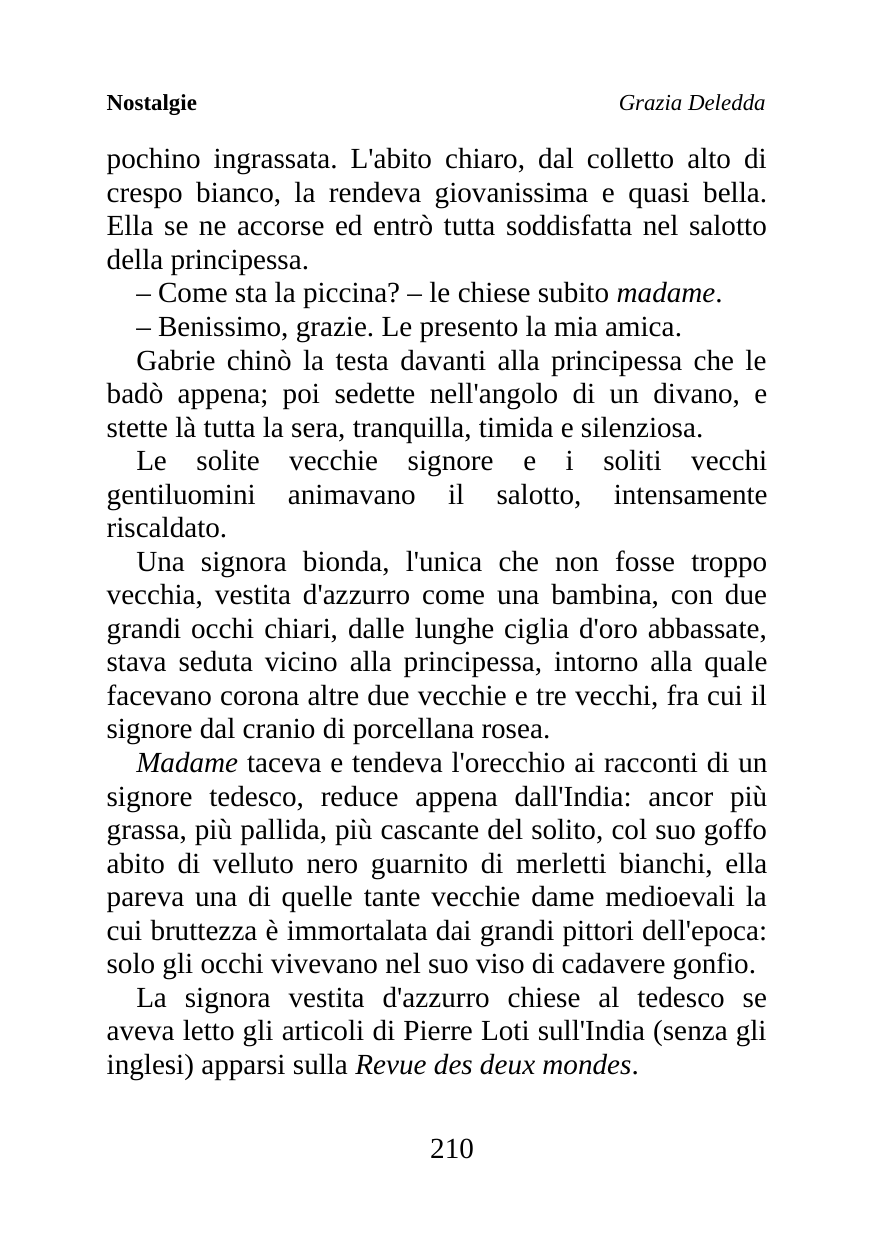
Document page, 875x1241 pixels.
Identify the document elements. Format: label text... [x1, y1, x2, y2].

text pochino ingrassata. L'abito chiaro, dal colletto alto di crespo bianco, la rendeva giovanissima e quasi bella. Ella se ne accorse ed entrò tutta soddisfatta nel salotto della principessa. [106, 141, 768, 276]
text La signora vestita d'azzurro chiese al tedesco se aveva letto gli articoli di Pierre Loti sull'India (senza gli inglesi) apparsi sulla Revue des deux mondes. [106, 980, 768, 1081]
text – Come sta la piccina? – le chiese subito madame. [106, 276, 768, 309]
text – Benissimo, grazie. Le presento la mia amica. [106, 309, 768, 343]
text Una signora bionda, l'unica che non fosse troppo vecchia, vestita d'azzurro come una bambina, con due grandi occhi chiari, dalle lunghe ciglia d'oro abbassate, stava seduta vicino alla principessa, intorno alla quale facevano corona altre due vecchie e tre vecchi, fra cui il signore dal cranio di porcellana rosea. [106, 544, 768, 745]
text Gabrie chinò la testa davanti alla principessa che le badò appena; poi sedette nell'angolo di un divano, e stette là tutta la sera, tranquilla, timida e silenziosa. [106, 343, 768, 443]
text Madame taceva e tendeva l'orecchio ai racconti di un signore tedesco, reduce appena dall'India: ancor più grassa, più pallida, più cascante del solito, col suo goffo abito di velluto nero guarnito di merletti bianchi, ella pareva una di quelle tante vecchie dame medioevali la cui bruttezza è immortalata dai grandi pittori dell'epoca: solo gli occhi vivevano nel suo viso di cadavere gonfio. [106, 745, 768, 980]
text Le solite vecchie signore e i soliti vecchi gentiluomini animavano il salotto, intensamente riscaldato. [106, 443, 768, 544]
